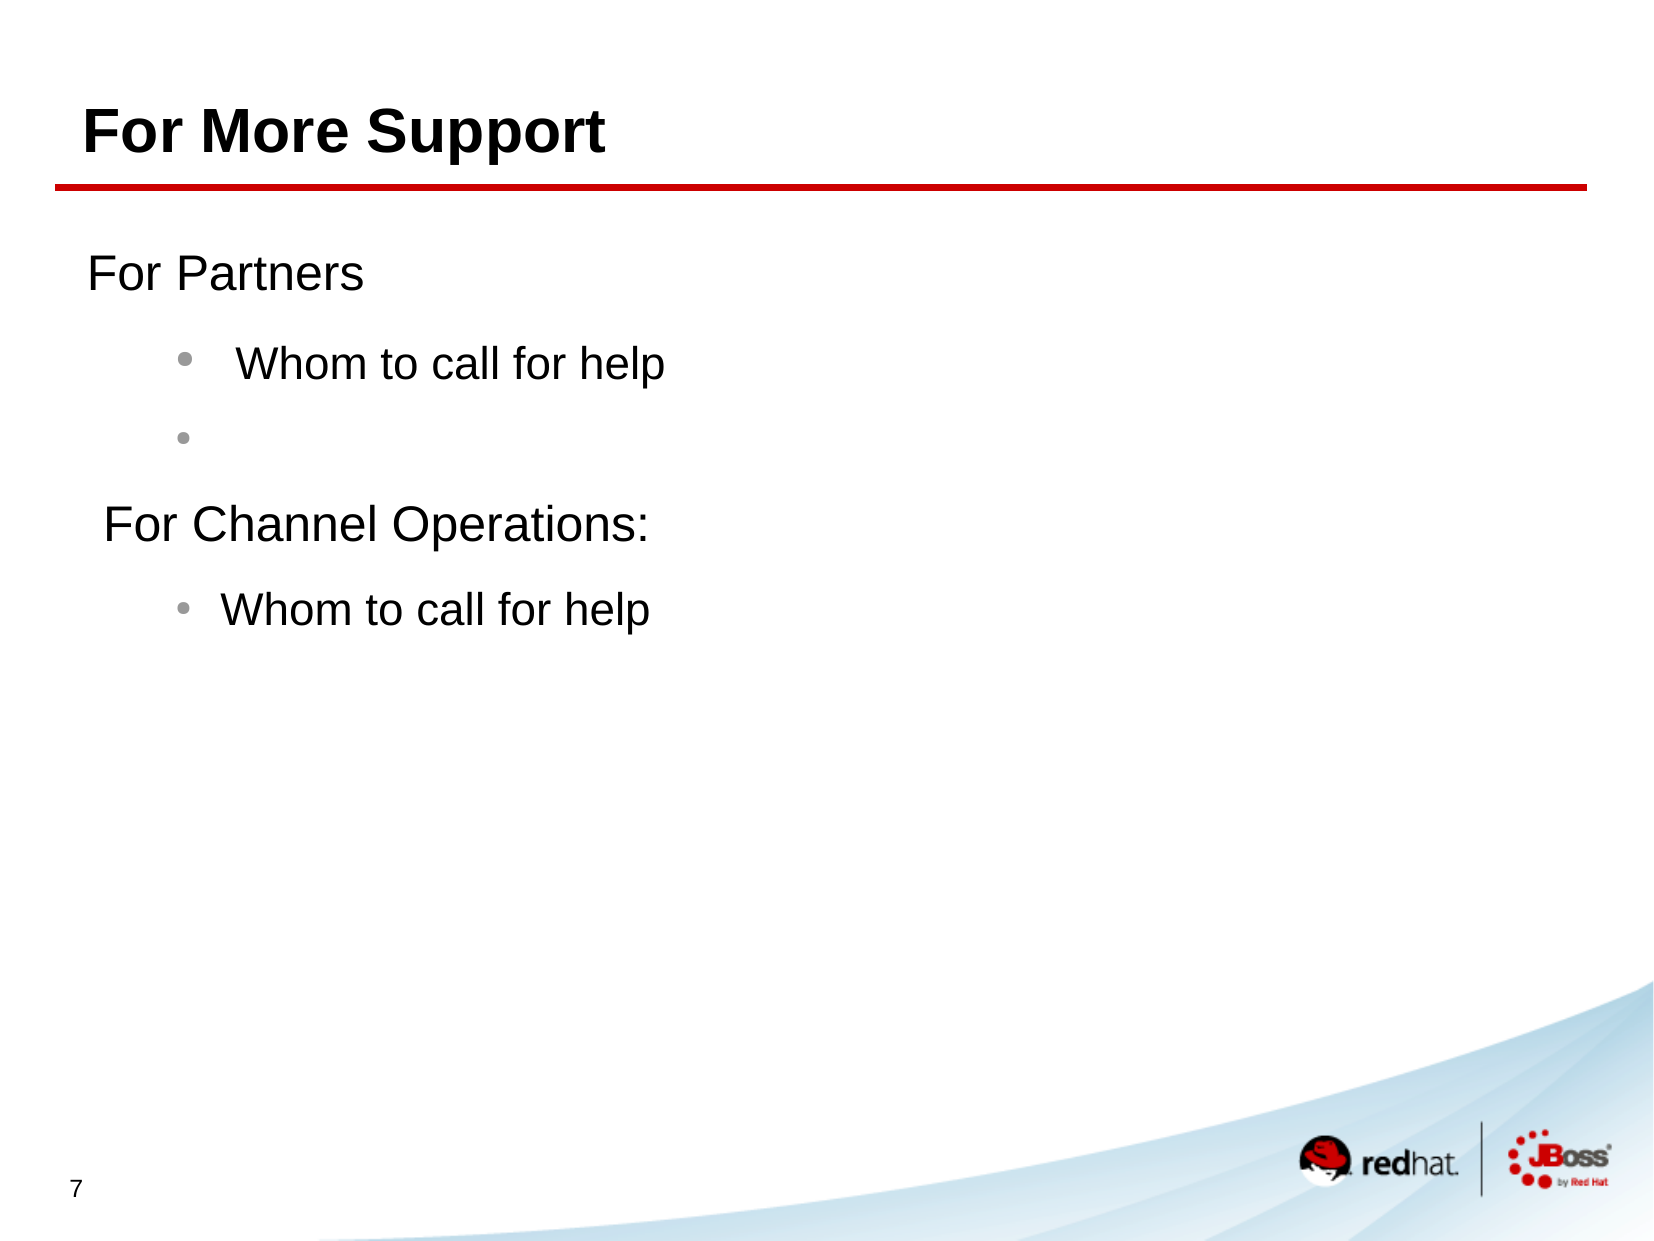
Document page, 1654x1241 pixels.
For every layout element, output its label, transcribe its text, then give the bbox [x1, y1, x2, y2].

title For More Support [82, 37, 1571, 226]
picture [0, 0, 1654, 1241]
list For Partners Whom to call for help For Channel Operations: Whom to call for help [86, 244, 1576, 1039]
